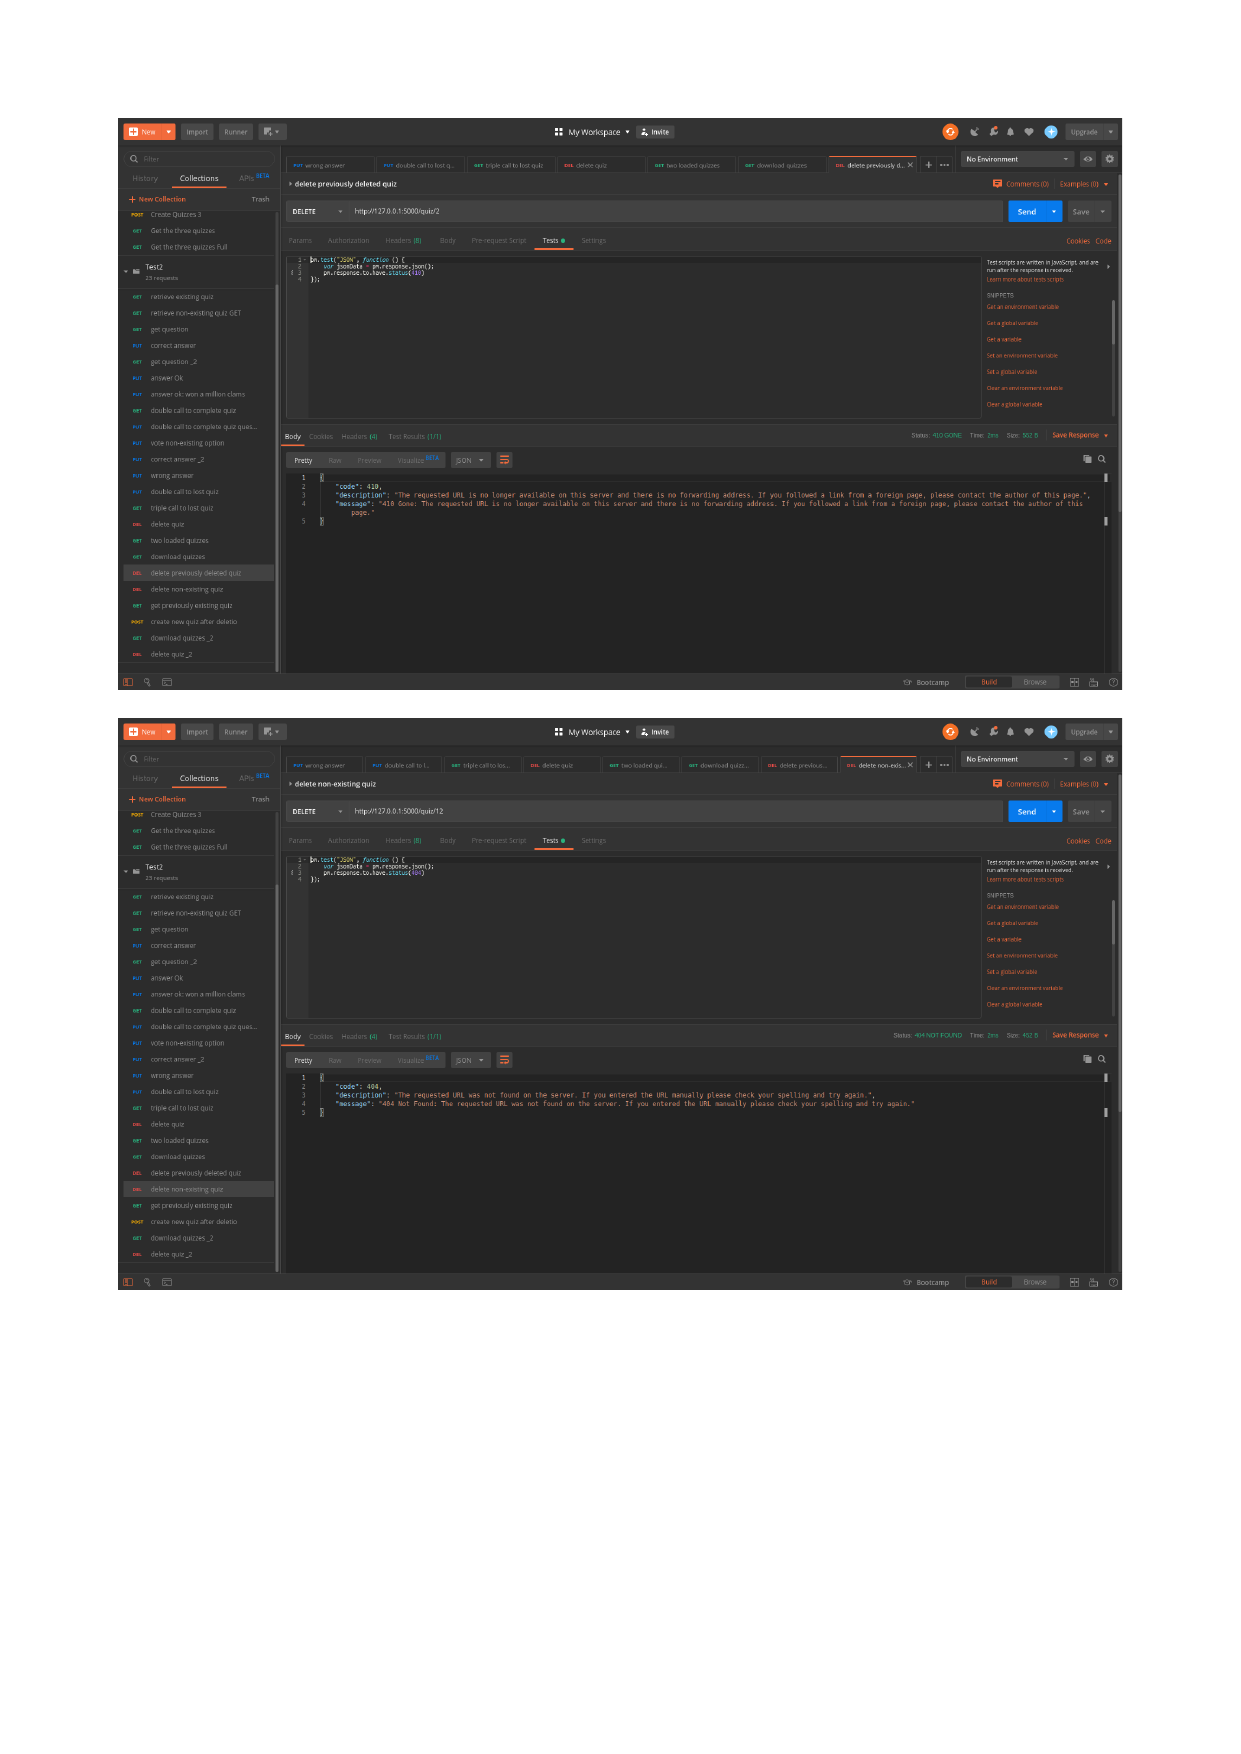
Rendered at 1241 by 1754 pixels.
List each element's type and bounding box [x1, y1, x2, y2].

picture [118, 118, 1123, 690]
picture [118, 718, 1123, 1290]
